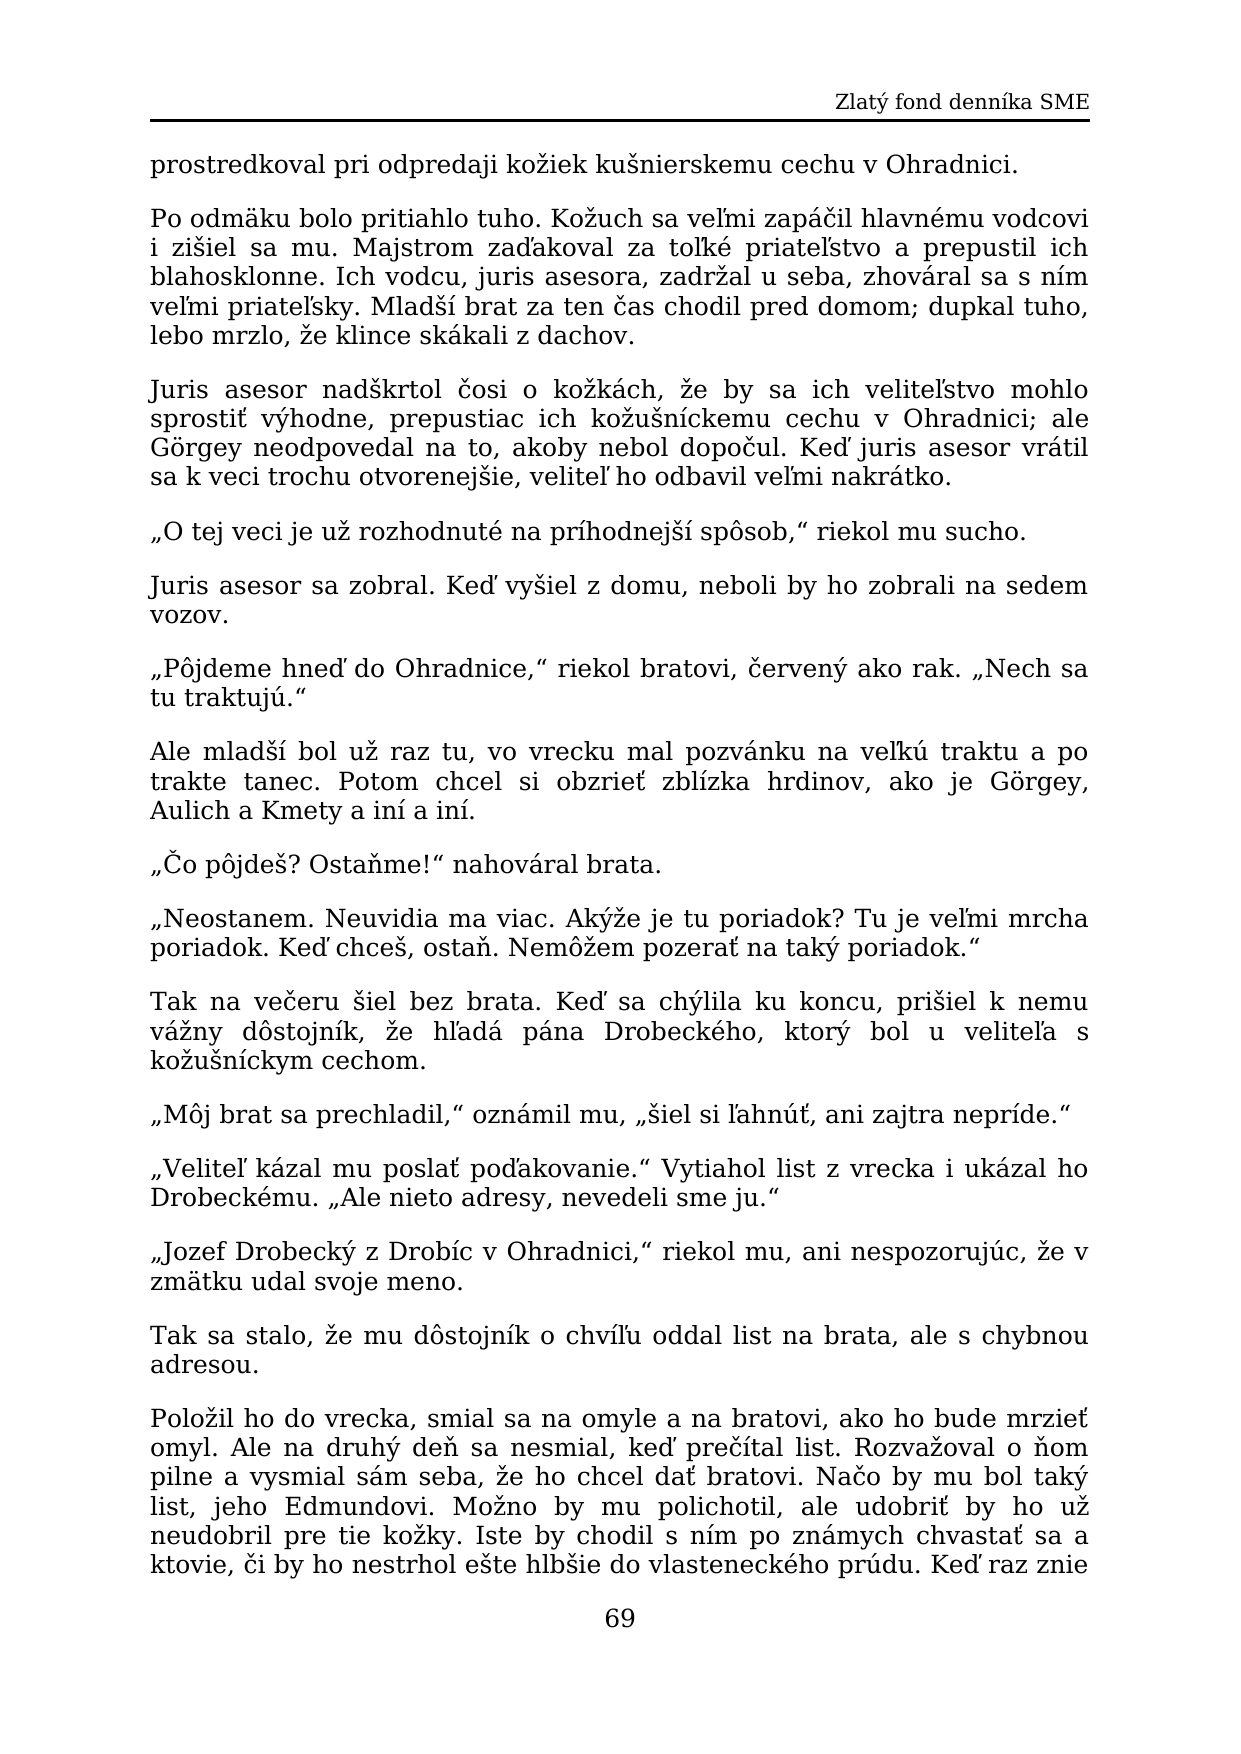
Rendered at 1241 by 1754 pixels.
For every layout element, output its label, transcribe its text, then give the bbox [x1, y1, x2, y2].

text Tak sa stalo, že mu dôstojník o chvíľu oddal list na brata, ale s chybnou adresou. [150, 1321, 1090, 1379]
text Po odmäku bolo pritiahlo tuho. Kožuch sa veľmi zapáčil hlavnému vodcovi i zišiel sa mu. Majstrom zaďakoval za toľké priateľstvo a prepustil ich blahosklonne. Ich vodcu, juris asesora, zadržal u seba, zhováral sa s ním veľmi priateľsky. Mladší brat za ten čas chodil pred domom; dupkal tuho, lebo mrzlo, že klince skákali z dachov. [150, 204, 1090, 350]
text Juris asesor sa zobral. Keď vyšiel z domu, neboli by ho zobrali na sedem vozov. [150, 571, 1090, 629]
text „Pôjdeme hneď do Ohradnice,“ riekol bratovi, červený ako rak. „Nech sa tu traktujú.“ [150, 654, 1090, 712]
text Tak na večeru šiel bez brata. Keď sa chýlila ku koncu, prišiel k nemu vážny dôstojník, že hľadá pána Drobeckého, ktorý bol u veliteľa s kožušníckym cechom. [150, 987, 1090, 1075]
text „Jozef Drobecký z Drobíc v Ohradnici,“ riekol mu, ani nespozorujúc, že v zmätku udal svoje meno. [150, 1237, 1090, 1296]
text „Čo pôjdeš? Ostaňme!“ nahováral brata. [150, 850, 1090, 879]
text „O tej veci je už rozhodnuté na príhodnejší spôsob,“ riekol mu sucho. [150, 517, 1090, 546]
text Ale mladší bol už raz tu, vo vrecku mal pozvánku na veľkú traktu a po trakte tanec. Potom chcel si obzrieť zblízka hrdinov, ako je Görgey, Aulich a Kmety a iní a iní. [150, 737, 1090, 825]
text Položil ho do vrecka, smial sa na omyle a na bratovi, ako ho bude mrzieť omyl. Ale na druhý deň sa nesmial, keď prečítal list. Rozvažoval o ňom pilne a vysmial sám seba, že ho chcel dať bratovi. Načo by mu bol taký list, jeho Edmundovi. Možno by mu polichotil, ale udobriť by ho už neudobril pre tie kožky. Iste by chodil s ním po známych chvastať sa a ktovie, či by ho nestrhol ešte hlbšie do vlasteneckého prúdu. Keď raz znie [150, 1404, 1090, 1579]
text „Môj brat sa prechladil,“ oznámil mu, „šiel si ľahnúť, ani zajtra nepríde.“ [150, 1100, 1090, 1129]
text prostredkoval pri odpredaji kožiek kušnierskemu cechu v Ohradnici. [150, 150, 1090, 179]
text „Neostanem. Neuvidia ma viac. Akýže je tu poriadok? Tu je veľmi mrcha poriadok. Keď chceš, ostaň. Nemôžem pozerať na taký poriadok.“ [150, 904, 1090, 962]
text „Veliteľ kázal mu poslať poďakovanie.“ Vytiahol list z vrecka i ukázal ho Drobeckému. „Ale nieto adresy, nevedeli sme ju.“ [150, 1154, 1090, 1212]
text Juris asesor nadškrtol čosi o kožkách, že by sa ich veliteľstvo mohlo sprostiť výhodne, prepustiac ich kožušníckemu cechu v Ohradnici; ale Görgey neodpovedal na to, akoby nebol dopočul. Keď juris asesor vrátil sa k veci trochu otvorenejšie, veliteľ ho odbavil veľmi nakrátko. [150, 375, 1090, 492]
